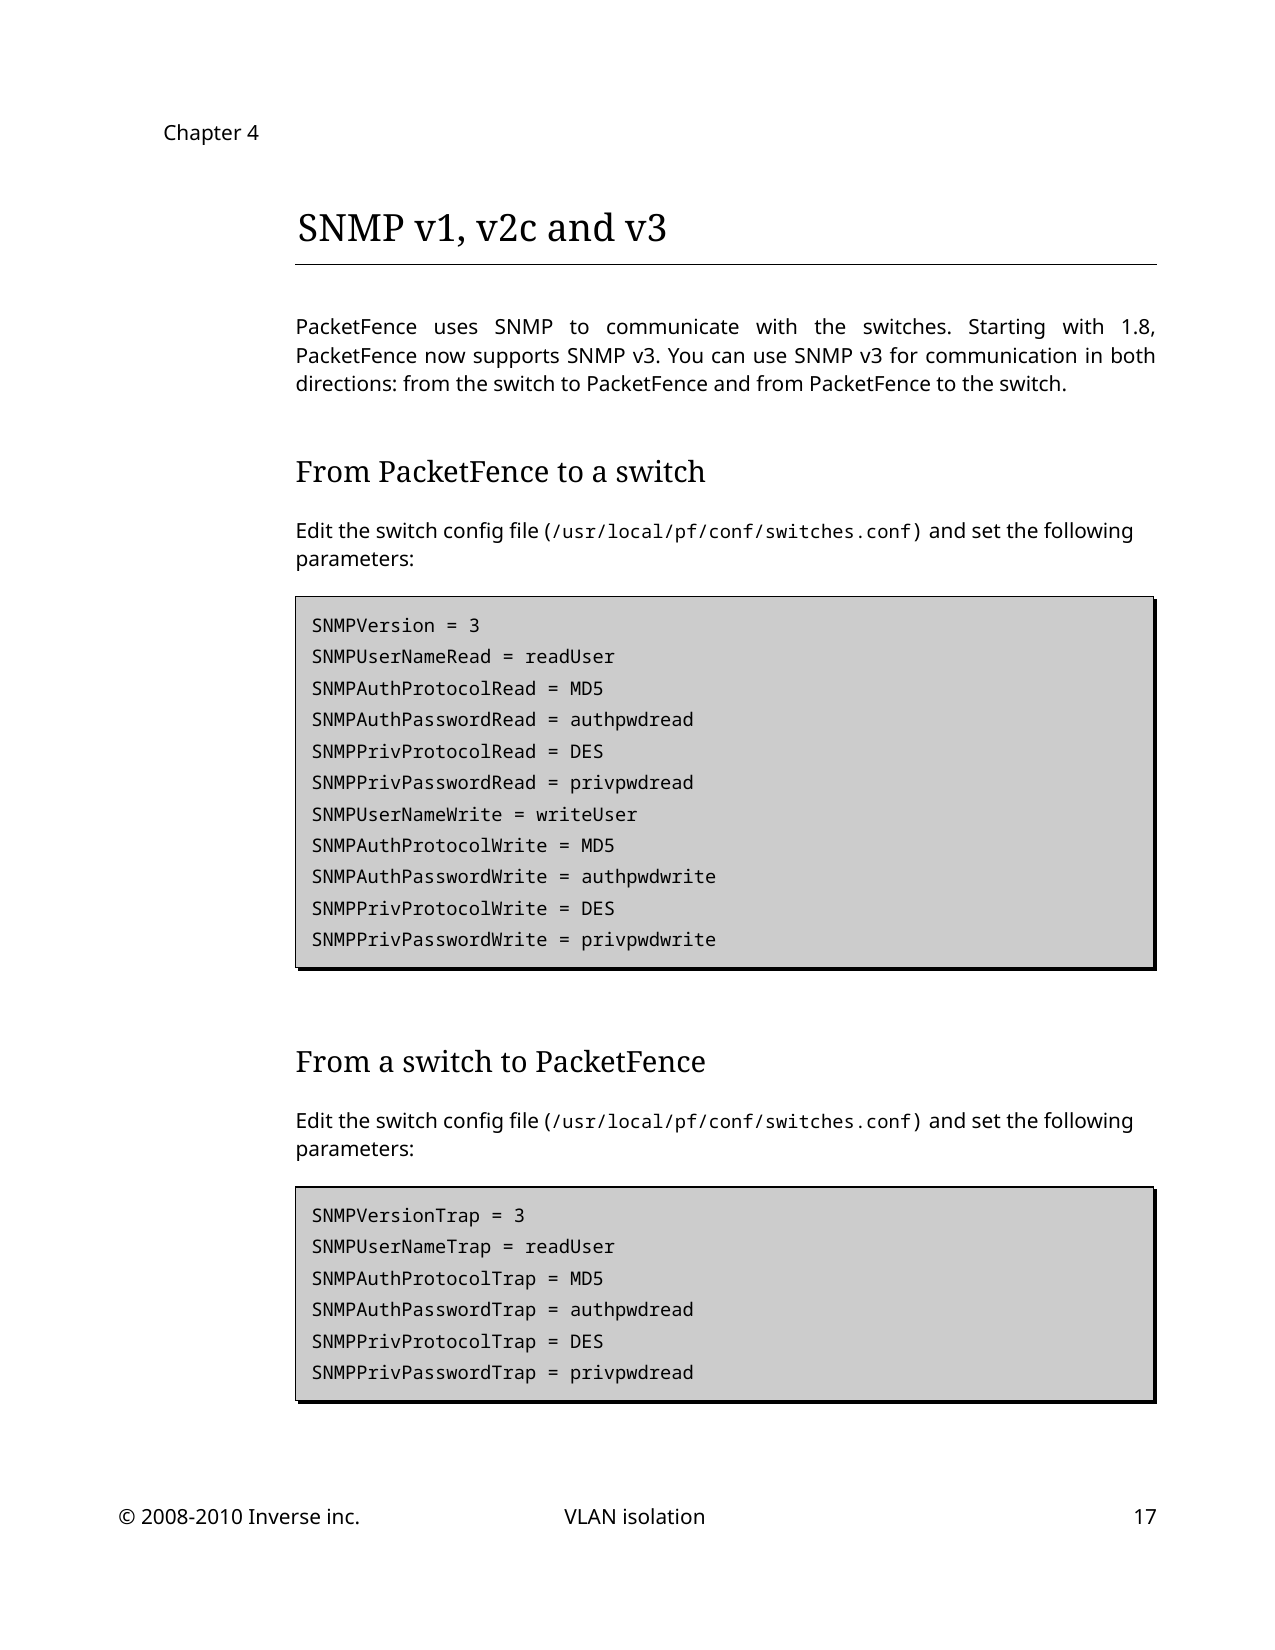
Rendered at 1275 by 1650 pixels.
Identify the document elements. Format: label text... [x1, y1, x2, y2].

text SNMPAuthPasswordRead = authpwdread [296, 691, 1153, 722]
text SNMPVersionTrap = 3 [296, 1188, 1153, 1218]
text SNMPPrivProtocolRead = DES [296, 722, 1153, 753]
text SNMPAuthProtocolWrite = MD5 [296, 816, 1153, 848]
subtitle SNMP v1, v2c and v3 [295, 201, 1157, 264]
text SNMPPrivProtocolTrap = DES [296, 1312, 1153, 1344]
text SNMPUserNameTrap = readUser [296, 1218, 1153, 1249]
text Edit the switch config file (/usr/local/pf/conf/switches.conf) and set the following parameters: [295, 1106, 1157, 1163]
text PacketFence uses SNMP to communicate with the switches. Starting with 1.8, PacketFence now supports SNMP v3. You can use SNMP v3 for communication in both directions: from the switch to PacketFence and from PacketFence to the switch. [295, 312, 1157, 398]
subtitle From a switch to PacketFence [295, 1041, 1157, 1081]
text SNMPUserNameRead = readUser [296, 628, 1153, 659]
text SNMPPrivProtocolWrite = DES [296, 879, 1153, 911]
text SNMPAuthPasswordTrap = authpwdread [296, 1281, 1153, 1312]
text SNMPAuthProtocolRead = MD5 [296, 659, 1153, 691]
text SNMPAuthPasswordWrite = authpwdwrite [296, 848, 1153, 879]
text Edit the switch config file (/usr/local/pf/conf/switches.conf) and set the following parameters: [295, 516, 1157, 573]
text SNMPPrivPasswordWrite = privpwdwrite [296, 911, 1153, 967]
text SNMPUserNameWrite = writeUser [296, 785, 1153, 816]
text SNMPPrivPasswordRead = privpwdread [296, 753, 1153, 785]
text SNMPVersion = 3 [296, 597, 1153, 628]
subtitle From PacketFence to a switch [295, 451, 1157, 491]
text SNMPPrivPasswordTrap = privpwdread [296, 1344, 1153, 1400]
text SNMPAuthProtocolTrap = MD5 [296, 1249, 1153, 1281]
